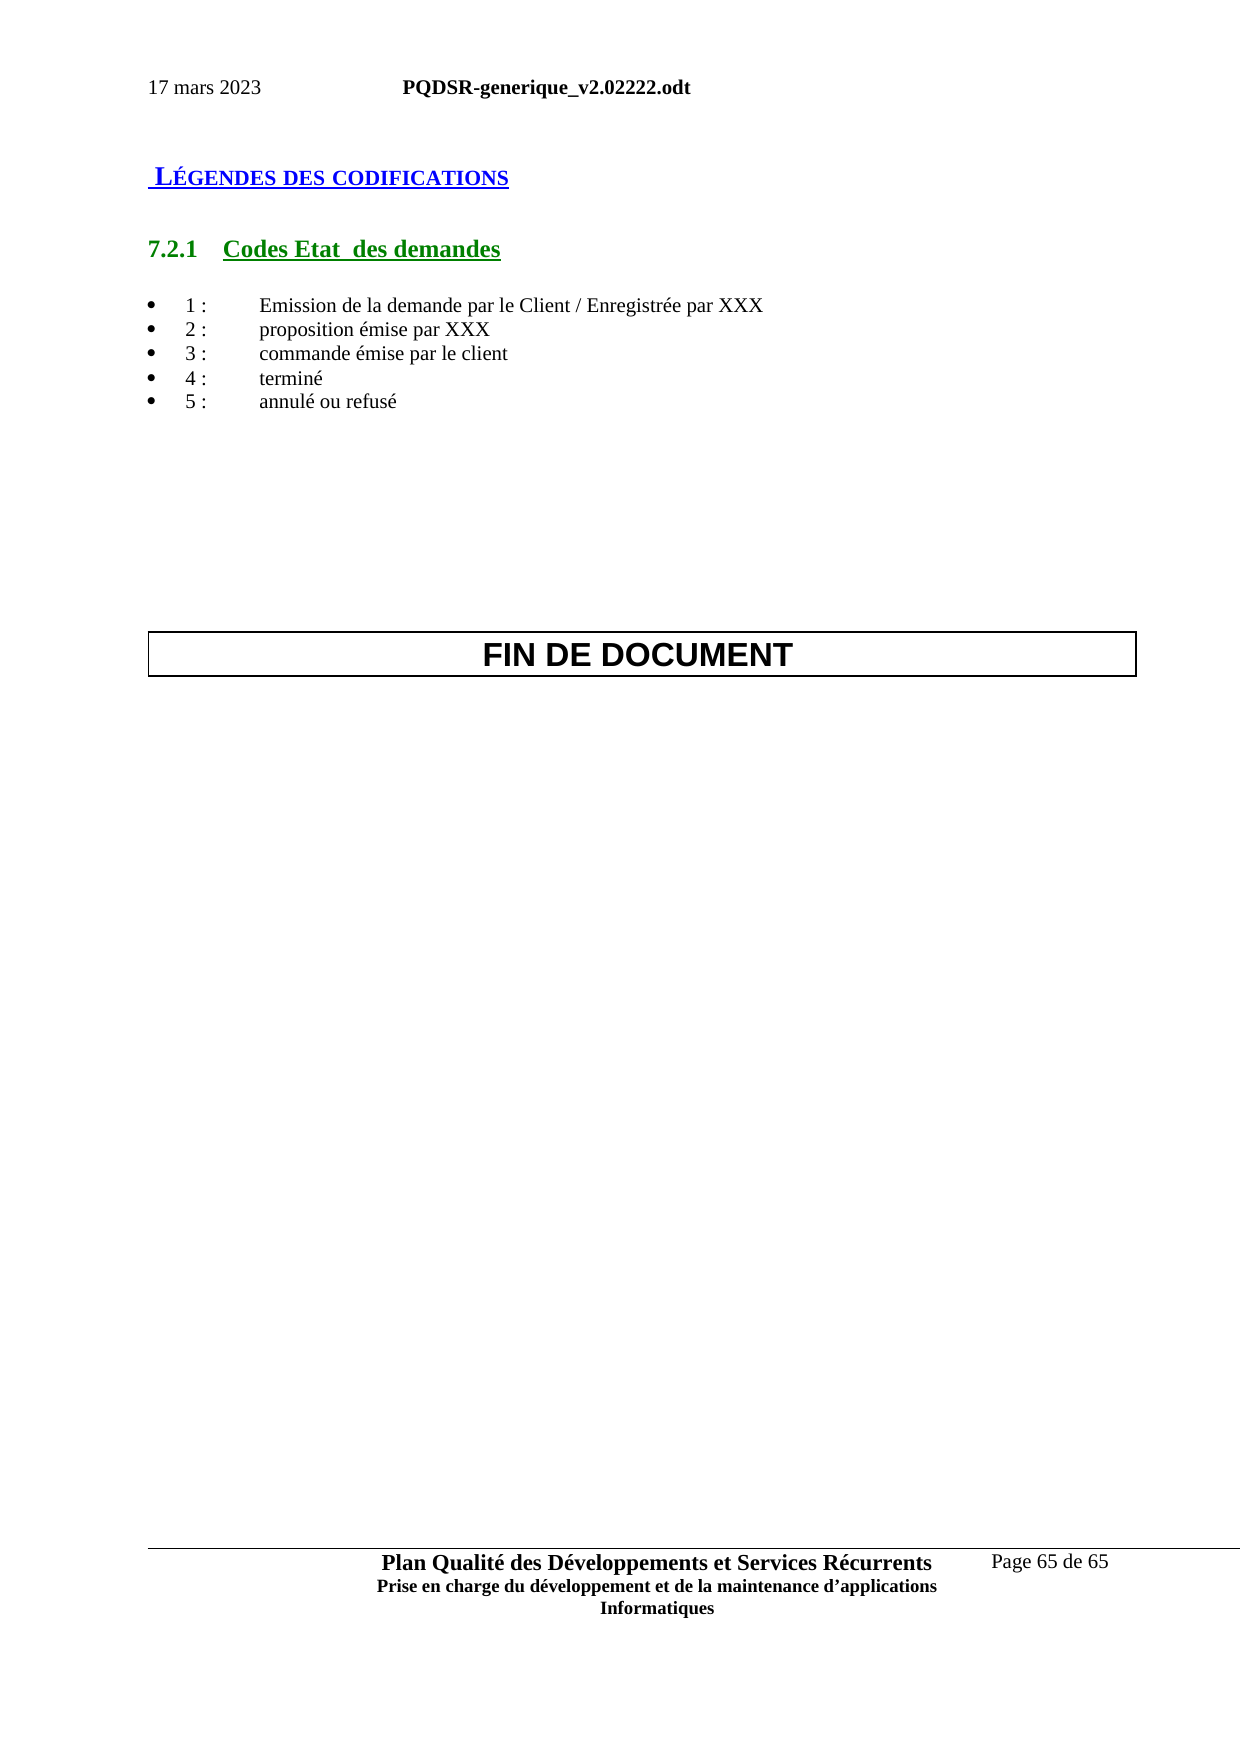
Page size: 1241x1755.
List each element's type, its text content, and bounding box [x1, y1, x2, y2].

list 5 : annulé ou refusé [148, 389, 1137, 413]
subtitle Codes Etat des demandes [148, 234, 1137, 263]
list 2 : proposition émise par XXX [148, 317, 1137, 341]
list 4 : terminé [148, 365, 1137, 389]
subtitle Légendes des codifications [148, 160, 1137, 191]
text FIN DE DOCUMENT [149, 633, 1135, 675]
list 1 : Emission de la demande par le Client / Enregistrée par XXX [148, 293, 1137, 317]
list 3 : commande émise par le client [148, 341, 1137, 365]
